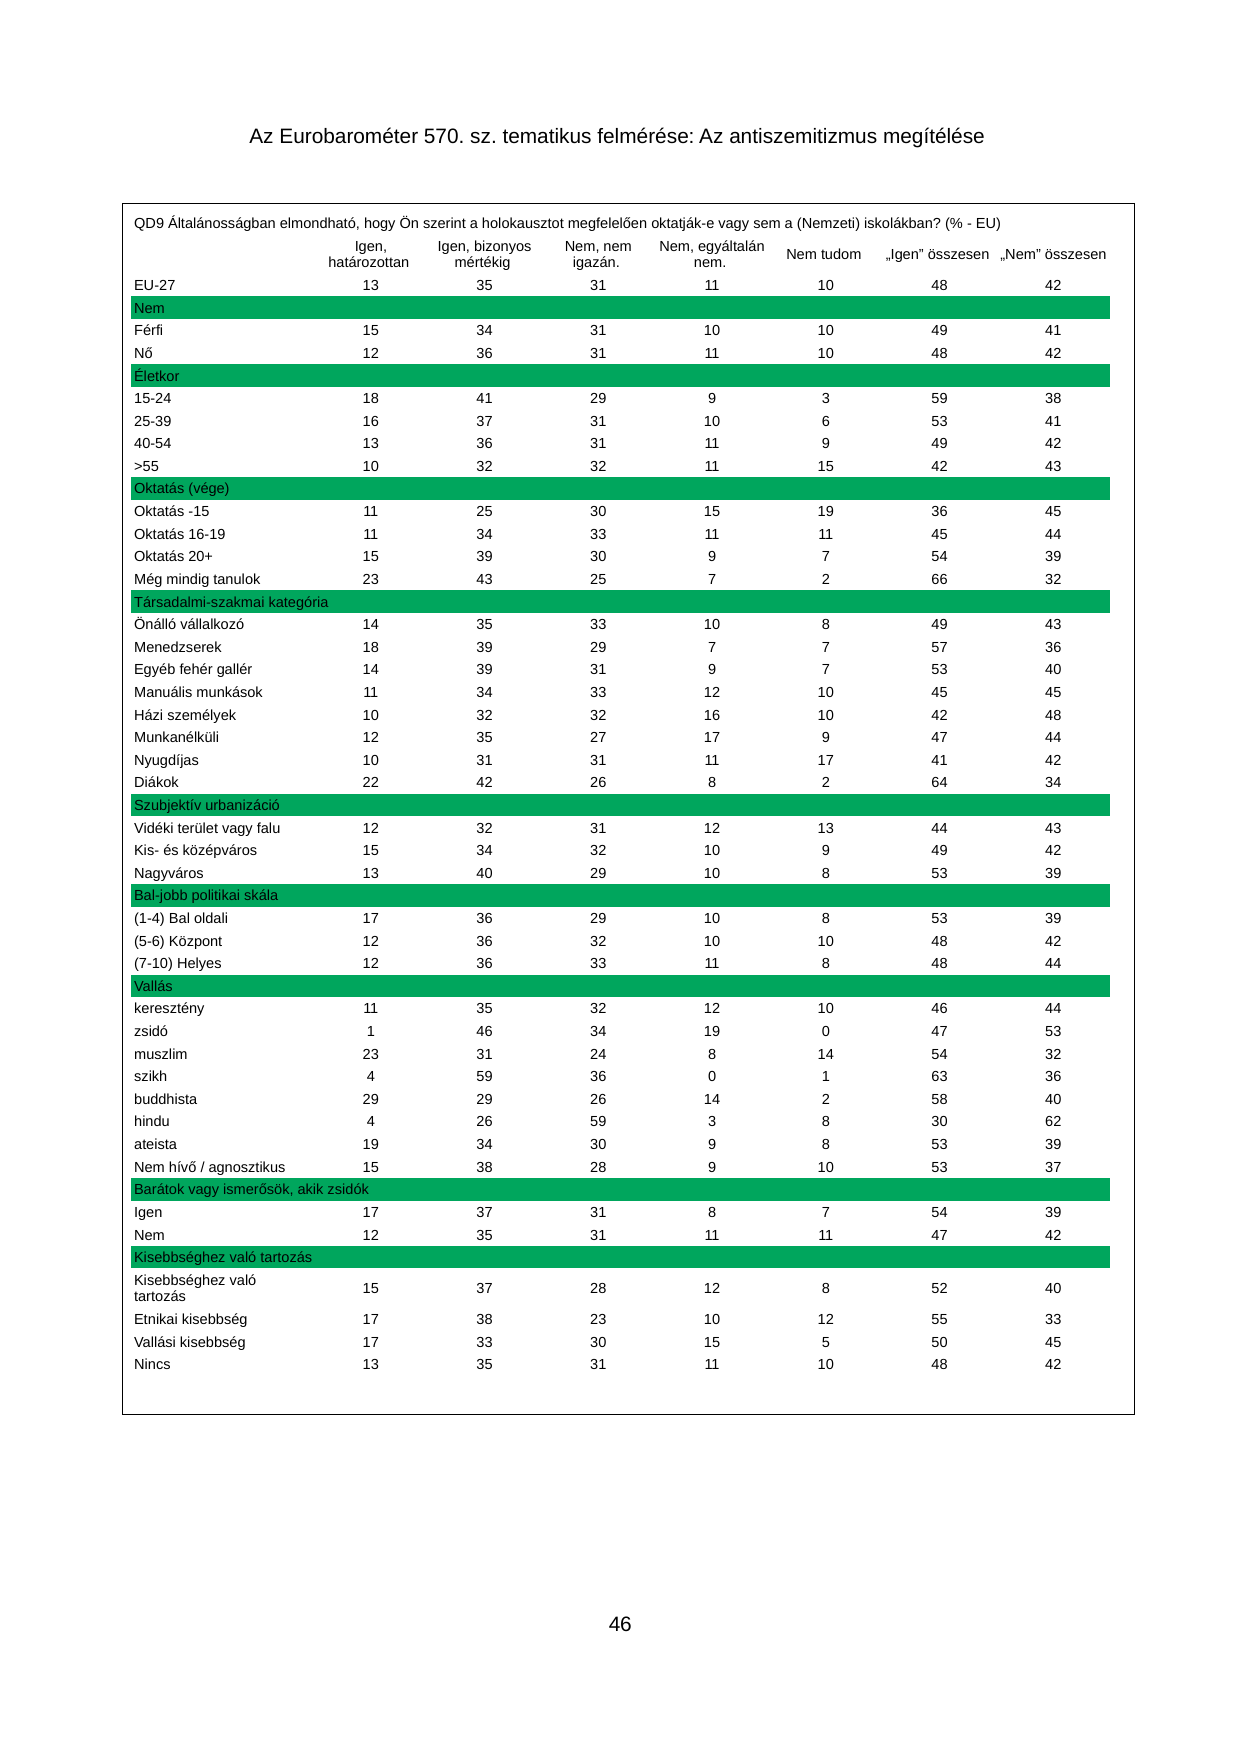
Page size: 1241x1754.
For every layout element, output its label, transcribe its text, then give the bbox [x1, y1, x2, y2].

table_cell 10 [655, 1308, 769, 1330]
table_cell 10 [769, 1155, 882, 1178]
table_cell 15 [655, 1330, 769, 1353]
table_cell Oktatás 20+ [131, 545, 314, 568]
table_cell 66 [883, 568, 996, 590]
table_cell Bal-jobb politikai skála [131, 884, 1110, 907]
table_cell 23 [541, 1308, 655, 1330]
table_cell 39 [996, 862, 1110, 884]
table_cell 43 [996, 613, 1110, 636]
table_cell 10 [655, 410, 769, 432]
table_cell 10 [314, 703, 427, 726]
table_cell 4 [314, 1110, 427, 1133]
table_cell 10 [655, 929, 769, 952]
table_cell Kis- és középváros [131, 839, 314, 862]
table_cell 35 [428, 997, 541, 1020]
table_cell Vallási kisebbség [131, 1330, 314, 1353]
table_cell 42 [996, 274, 1110, 296]
table_cell 39 [428, 658, 541, 681]
table_cell 10 [769, 342, 882, 364]
table_cell 10 [769, 997, 882, 1020]
table_cell 32 [428, 455, 541, 477]
table_cell 49 [883, 319, 996, 342]
table_cell 32 [996, 568, 1110, 590]
table_cell Nem tudom [769, 235, 882, 274]
table_cell 41 [996, 410, 1110, 432]
table_cell 31 [541, 410, 655, 432]
table_cell Nagyváros [131, 862, 314, 884]
table_cell 9 [655, 545, 769, 568]
table_cell 48 [996, 703, 1110, 726]
table_cell buddhista [131, 1088, 314, 1110]
table_cell 42 [996, 929, 1110, 952]
table_cell 13 [314, 862, 427, 884]
table_cell 23 [314, 568, 427, 590]
table_cell 34 [428, 839, 541, 862]
table_cell 17 [314, 907, 427, 929]
table_cell 26 [541, 771, 655, 794]
table_cell 36 [883, 500, 996, 522]
table_cell 12 [769, 1308, 882, 1330]
table_cell 46 [883, 997, 996, 1020]
table_cell 40 [996, 658, 1110, 681]
table_cell 35 [428, 1223, 541, 1246]
table_cell 39 [996, 1133, 1110, 1155]
table_cell 35 [428, 274, 541, 296]
table_cell 13 [314, 274, 427, 296]
table_cell 15 [314, 1269, 427, 1308]
table_cell Önálló vállalkozó [131, 613, 314, 636]
table_cell 54 [883, 1201, 996, 1223]
table_cell >55 [131, 455, 314, 477]
table_cell 53 [883, 410, 996, 432]
table_cell 47 [883, 1223, 996, 1246]
table_cell 39 [996, 907, 1110, 929]
table_cell 31 [541, 274, 655, 296]
table_cell 41 [428, 387, 541, 409]
table_cell 12 [314, 726, 427, 748]
table_cell zsidó [131, 1020, 314, 1042]
table_cell Munkanélküli [131, 726, 314, 748]
table_cell (1-4) Bal oldali [131, 907, 314, 929]
table_cell 33 [541, 952, 655, 974]
table_cell 31 [541, 1223, 655, 1246]
table_cell 9 [769, 432, 882, 455]
table_cell 0 [769, 1020, 882, 1042]
table_cell 35 [428, 1353, 541, 1376]
table_cell 14 [769, 1043, 882, 1065]
table_cell 1 [769, 1065, 882, 1088]
table_cell 42 [883, 703, 996, 726]
table_cell 40 [428, 862, 541, 884]
table_cell 14 [314, 613, 427, 636]
table_cell Igen, határozottan [314, 235, 427, 274]
table_cell 9 [655, 1155, 769, 1178]
table_cell 30 [541, 1133, 655, 1155]
table_cell (5-6) Központ [131, 929, 314, 952]
table_cell 10 [769, 1353, 882, 1376]
table_cell 10 [769, 319, 882, 342]
table_cell 43 [996, 455, 1110, 477]
table_cell 15 [314, 1155, 427, 1178]
table_cell Oktatás 16-19 [131, 523, 314, 545]
table_cell 40 [996, 1269, 1110, 1308]
table_cell 42 [883, 455, 996, 477]
table_cell 45 [996, 681, 1110, 703]
table_cell 7 [769, 545, 882, 568]
table_cell 10 [769, 681, 882, 703]
table_cell 45 [883, 523, 996, 545]
table_cell 39 [428, 545, 541, 568]
table_cell 15 [314, 839, 427, 862]
table_cell 15 [769, 455, 882, 477]
table_cell 57 [883, 636, 996, 658]
table_cell 44 [883, 816, 996, 839]
table_cell muszlim [131, 1043, 314, 1065]
table_cell 31 [541, 1353, 655, 1376]
table_cell 13 [769, 816, 882, 839]
table_cell 29 [541, 907, 655, 929]
table_cell 55 [883, 1308, 996, 1330]
table_cell 7 [769, 658, 882, 681]
table_cell 11 [769, 1223, 882, 1246]
table_cell 5 [769, 1330, 882, 1353]
table_cell 36 [428, 432, 541, 455]
table_cell 41 [883, 749, 996, 771]
table_cell (7-10) Helyes [131, 952, 314, 974]
table_cell 46 [428, 1020, 541, 1042]
table_cell 11 [655, 523, 769, 545]
table_cell 22 [314, 771, 427, 794]
table_cell 52 [883, 1269, 996, 1308]
table_cell 45 [996, 1330, 1110, 1353]
table_cell Oktatás (vége) [131, 477, 1110, 500]
table_cell 11 [314, 523, 427, 545]
table_cell 27 [541, 726, 655, 748]
table_cell 47 [883, 1020, 996, 1042]
table_cell 10 [769, 703, 882, 726]
table_cell EU-27 [131, 274, 314, 296]
table_cell 10 [769, 929, 882, 952]
table_cell 53 [883, 862, 996, 884]
table_cell szikh [131, 1065, 314, 1088]
table_cell 17 [655, 726, 769, 748]
table_cell 34 [541, 1020, 655, 1042]
table_cell 38 [428, 1308, 541, 1330]
table_cell 18 [314, 387, 427, 409]
table_cell 37 [428, 1269, 541, 1308]
table_cell Nem, nem igazán. [541, 235, 655, 274]
table_cell 30 [883, 1110, 996, 1133]
table_cell 31 [541, 816, 655, 839]
table_cell 11 [655, 455, 769, 477]
table_cell 36 [428, 342, 541, 364]
table_cell 30 [541, 545, 655, 568]
table_cell Társadalmi-szakmai kategória [131, 590, 1110, 613]
table_cell 12 [314, 952, 427, 974]
table_cell Nincs [131, 1353, 314, 1376]
table_cell 38 [428, 1155, 541, 1178]
table_cell 41 [996, 319, 1110, 342]
table_cell 8 [769, 862, 882, 884]
table_cell 33 [996, 1308, 1110, 1330]
table_cell 1 [314, 1020, 427, 1042]
table_cell 8 [769, 1133, 882, 1155]
table_cell 7 [769, 1201, 882, 1223]
table_cell keresztény [131, 997, 314, 1020]
table_cell 36 [428, 952, 541, 974]
table_cell 11 [314, 997, 427, 1020]
table_cell Vallás [131, 975, 1110, 997]
table_cell 9 [655, 658, 769, 681]
table_cell 31 [541, 432, 655, 455]
table_cell 32 [996, 1043, 1110, 1065]
table_cell Kisebbséghez való tartozás [131, 1269, 314, 1308]
table_cell 48 [883, 1353, 996, 1376]
table_cell Igen, bizonyos mértékig [428, 235, 541, 274]
table_cell 31 [428, 749, 541, 771]
table_cell 32 [428, 816, 541, 839]
table_cell 25 [428, 500, 541, 522]
table_cell 13 [314, 1353, 427, 1376]
table_cell 7 [655, 636, 769, 658]
table_cell 53 [883, 907, 996, 929]
table_cell 2 [769, 771, 882, 794]
table_cell 34 [428, 681, 541, 703]
table_cell 33 [428, 1330, 541, 1353]
table_cell 9 [769, 726, 882, 748]
table_cell 50 [883, 1330, 996, 1353]
table_cell 7 [769, 636, 882, 658]
table_cell Nem hívő / agnosztikus [131, 1155, 314, 1178]
table_cell 63 [883, 1065, 996, 1088]
table_cell 64 [883, 771, 996, 794]
table_cell Férfi [131, 319, 314, 342]
table_cell 26 [428, 1110, 541, 1133]
table_cell 14 [314, 658, 427, 681]
table_cell 42 [996, 342, 1110, 364]
table_cell Manuális munkások [131, 681, 314, 703]
table_cell 33 [541, 681, 655, 703]
table_cell „Nem” összesen [996, 235, 1110, 274]
table_cell 49 [883, 839, 996, 862]
table_cell 19 [314, 1133, 427, 1155]
table_cell 10 [655, 613, 769, 636]
table_cell 8 [769, 1110, 882, 1133]
table_cell 28 [541, 1269, 655, 1308]
table_cell 12 [655, 681, 769, 703]
table_cell 43 [996, 816, 1110, 839]
table_cell 11 [655, 274, 769, 296]
table_cell 39 [428, 636, 541, 658]
table_cell 44 [996, 726, 1110, 748]
table_cell 48 [883, 929, 996, 952]
table_cell 15-24 [131, 387, 314, 409]
table_cell Oktatás -15 [131, 500, 314, 522]
table_cell 8 [769, 613, 882, 636]
table_cell 3 [655, 1110, 769, 1133]
table_cell 8 [769, 1269, 882, 1308]
table_cell 15 [655, 500, 769, 522]
table_cell Barátok vagy ismerősök, akik zsidók [131, 1178, 1110, 1201]
table_cell 8 [655, 1043, 769, 1065]
table_cell 12 [655, 816, 769, 839]
table_cell Igen [131, 1201, 314, 1223]
table_cell 42 [996, 749, 1110, 771]
table_cell ateista [131, 1133, 314, 1155]
table_cell Életkor [131, 364, 1110, 387]
table_cell 53 [883, 658, 996, 681]
table_cell 54 [883, 545, 996, 568]
table_cell 30 [541, 500, 655, 522]
table_cell 32 [541, 997, 655, 1020]
table_cell 10 [655, 862, 769, 884]
table_cell 19 [655, 1020, 769, 1042]
table_cell 8 [769, 907, 882, 929]
table_cell 42 [996, 1353, 1110, 1376]
table_cell 12 [314, 929, 427, 952]
table_cell 16 [314, 410, 427, 432]
table_cell 33 [541, 523, 655, 545]
table_cell 12 [314, 1223, 427, 1246]
table_cell 31 [541, 749, 655, 771]
table_cell Diákok [131, 771, 314, 794]
table_cell 11 [655, 342, 769, 364]
table_cell 45 [996, 500, 1110, 522]
table_cell 29 [541, 862, 655, 884]
table_cell 24 [541, 1043, 655, 1065]
table_cell 32 [541, 703, 655, 726]
table_cell 49 [883, 613, 996, 636]
table_cell 32 [541, 455, 655, 477]
table_cell 26 [541, 1088, 655, 1110]
table_cell 53 [883, 1155, 996, 1178]
table_cell 11 [655, 1353, 769, 1376]
table_cell 53 [996, 1020, 1110, 1042]
table_cell 37 [428, 410, 541, 432]
table_cell 10 [769, 274, 882, 296]
table_cell 0 [655, 1065, 769, 1088]
table_cell 9 [769, 839, 882, 862]
table_cell 12 [314, 816, 427, 839]
table_cell 36 [996, 636, 1110, 658]
table_cell 17 [314, 1330, 427, 1353]
table_cell 3 [769, 387, 882, 409]
table_cell 2 [769, 1088, 882, 1110]
table_cell hindu [131, 1110, 314, 1133]
table_cell 34 [428, 1133, 541, 1155]
table_cell 11 [314, 681, 427, 703]
table_cell 31 [541, 319, 655, 342]
table_cell 36 [996, 1065, 1110, 1088]
table_cell 10 [655, 907, 769, 929]
table_cell 36 [428, 929, 541, 952]
table_cell 59 [428, 1065, 541, 1088]
table_cell 40-54 [131, 432, 314, 455]
table_cell 34 [428, 319, 541, 342]
table_header QD9 Általánosságban elmondható, hogy Ön szerint a holokausztot megfelelően oktatják-e vagy sem a (Nemzeti) iskolákban? (% - EU) [131, 212, 1110, 234]
table_cell 13 [314, 432, 427, 455]
table_cell 48 [883, 952, 996, 974]
table_cell 42 [996, 1223, 1110, 1246]
table_cell 48 [883, 274, 996, 296]
table_cell 11 [655, 1223, 769, 1246]
table_cell 10 [314, 749, 427, 771]
table_cell 9 [655, 387, 769, 409]
table_cell 8 [769, 952, 882, 974]
table_cell 31 [541, 342, 655, 364]
table_cell 47 [883, 726, 996, 748]
table_cell 34 [996, 771, 1110, 794]
table_cell 42 [428, 771, 541, 794]
table_cell 29 [314, 1088, 427, 1110]
table_cell 12 [655, 1269, 769, 1308]
table_cell Vidéki terület vagy falu [131, 816, 314, 839]
table_cell 15 [314, 545, 427, 568]
table_cell Házi személyek [131, 703, 314, 726]
table_cell Nem [131, 296, 1110, 319]
table_cell 29 [541, 387, 655, 409]
table_cell [131, 235, 314, 274]
table_cell 39 [996, 545, 1110, 568]
table_cell 35 [428, 726, 541, 748]
table_cell 11 [314, 500, 427, 522]
table_cell 7 [655, 568, 769, 590]
table_cell 8 [655, 771, 769, 794]
table_cell 44 [996, 997, 1110, 1020]
table_cell 8 [655, 1201, 769, 1223]
table_cell Nem [131, 1223, 314, 1246]
table_cell 11 [769, 523, 882, 545]
table_cell 33 [541, 613, 655, 636]
table_cell 32 [541, 839, 655, 862]
table_cell 59 [883, 387, 996, 409]
table_cell 58 [883, 1088, 996, 1110]
table_cell 17 [769, 749, 882, 771]
table_cell 31 [541, 1201, 655, 1223]
table_cell Nyugdíjas [131, 749, 314, 771]
table_cell 23 [314, 1043, 427, 1065]
table_cell Nem, egyáltalán nem. [655, 235, 769, 274]
table_cell 29 [428, 1088, 541, 1110]
table_cell 54 [883, 1043, 996, 1065]
table_cell 31 [428, 1043, 541, 1065]
table_cell 35 [428, 613, 541, 636]
table_cell 17 [314, 1201, 427, 1223]
table_cell 48 [883, 342, 996, 364]
table_cell 38 [996, 387, 1110, 409]
table_cell 2 [769, 568, 882, 590]
table_cell 17 [314, 1308, 427, 1330]
table_cell 12 [655, 997, 769, 1020]
table_cell 43 [428, 568, 541, 590]
table_cell 28 [541, 1155, 655, 1178]
table_cell 16 [655, 703, 769, 726]
table_cell 39 [996, 1201, 1110, 1223]
table_cell 10 [314, 455, 427, 477]
table_cell 32 [541, 929, 655, 952]
table_cell 44 [996, 952, 1110, 974]
table_cell 15 [314, 319, 427, 342]
table_cell 59 [541, 1110, 655, 1133]
table_cell Kisebbséghez való tartozás [131, 1246, 1110, 1268]
table_cell Egyéb fehér gallér [131, 658, 314, 681]
table_cell 31 [541, 658, 655, 681]
table_cell 44 [996, 523, 1110, 545]
table_cell 25 [541, 568, 655, 590]
table_cell 42 [996, 839, 1110, 862]
table_cell 10 [655, 839, 769, 862]
table_cell 30 [541, 1330, 655, 1353]
table_cell 25-39 [131, 410, 314, 432]
table_cell Még mindig tanulok [131, 568, 314, 590]
table_cell 19 [769, 500, 882, 522]
table_cell Szubjektív urbanizáció [131, 794, 1110, 816]
table_cell 62 [996, 1110, 1110, 1133]
table_cell 49 [883, 432, 996, 455]
table_cell 42 [996, 432, 1110, 455]
table_cell 53 [883, 1133, 996, 1155]
table_cell 6 [769, 410, 882, 432]
table_cell 11 [655, 749, 769, 771]
table_cell „Igen” összesen [883, 235, 996, 274]
table_cell 18 [314, 636, 427, 658]
table_cell 34 [428, 523, 541, 545]
table_cell 37 [996, 1155, 1110, 1178]
table_cell Etnikai kisebbség [131, 1308, 314, 1330]
table_cell 14 [655, 1088, 769, 1110]
table_cell 32 [428, 703, 541, 726]
table_cell 36 [541, 1065, 655, 1088]
table_cell 10 [655, 319, 769, 342]
table_cell 9 [655, 1133, 769, 1155]
table_cell 40 [996, 1088, 1110, 1110]
table_cell 45 [883, 681, 996, 703]
table_cell 37 [428, 1201, 541, 1223]
table_cell Nő [131, 342, 314, 364]
table_cell Menedzserek [131, 636, 314, 658]
table_cell 11 [655, 952, 769, 974]
table_cell 12 [314, 342, 427, 364]
table_cell 4 [314, 1065, 427, 1088]
table_cell 11 [655, 432, 769, 455]
table_cell 36 [428, 907, 541, 929]
table_cell 29 [541, 636, 655, 658]
